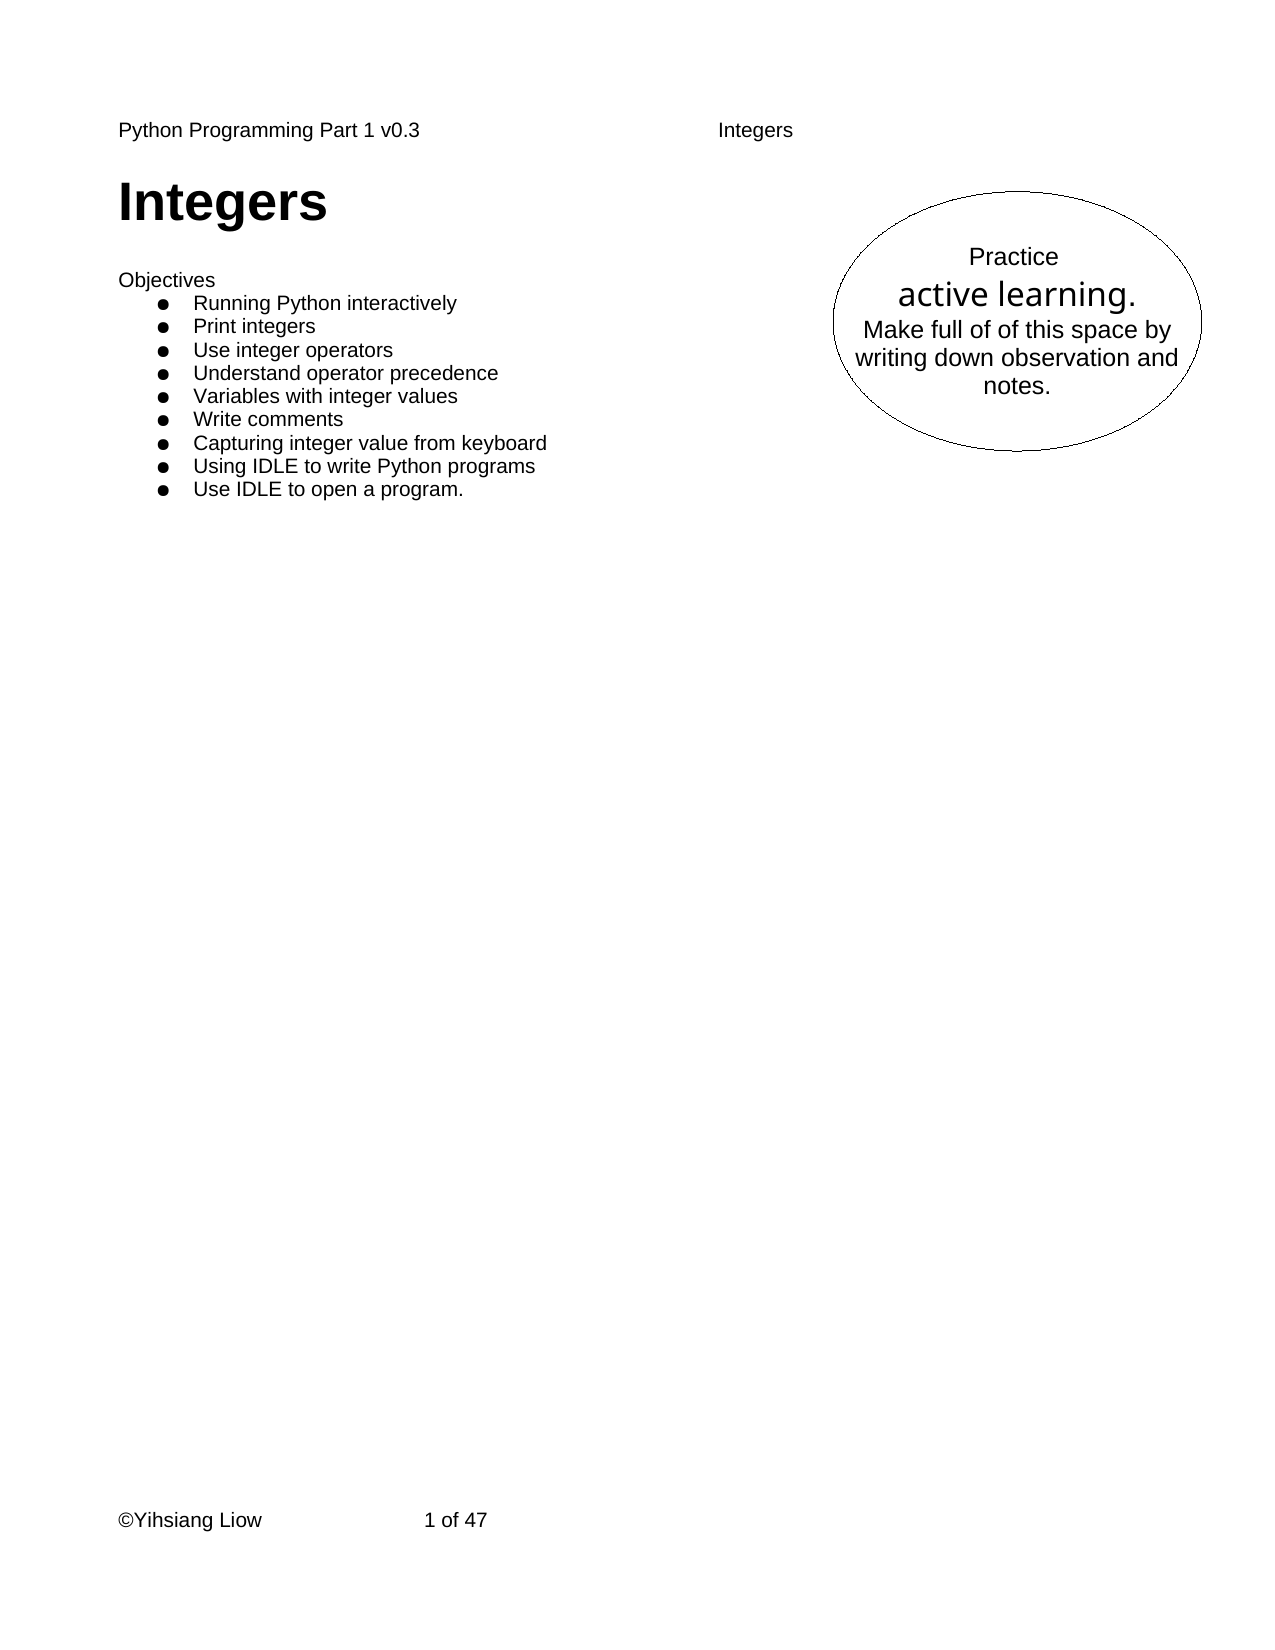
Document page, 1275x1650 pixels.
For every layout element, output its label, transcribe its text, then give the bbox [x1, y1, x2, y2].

text Integers [118, 171, 793, 231]
list Write comments [156, 408, 793, 431]
list Use integer operators [156, 338, 793, 362]
list Running Python interactively [156, 292, 793, 315]
list Print integers [156, 315, 793, 338]
list Variables with integer values [156, 385, 793, 408]
list Understand operator precedence [156, 362, 793, 385]
list Use IDLE to open a program. [156, 478, 793, 501]
list Capturing integer value from keyboard [156, 431, 793, 454]
list Using IDLE to write Python programs [156, 454, 793, 478]
text Objectives [118, 269, 793, 292]
